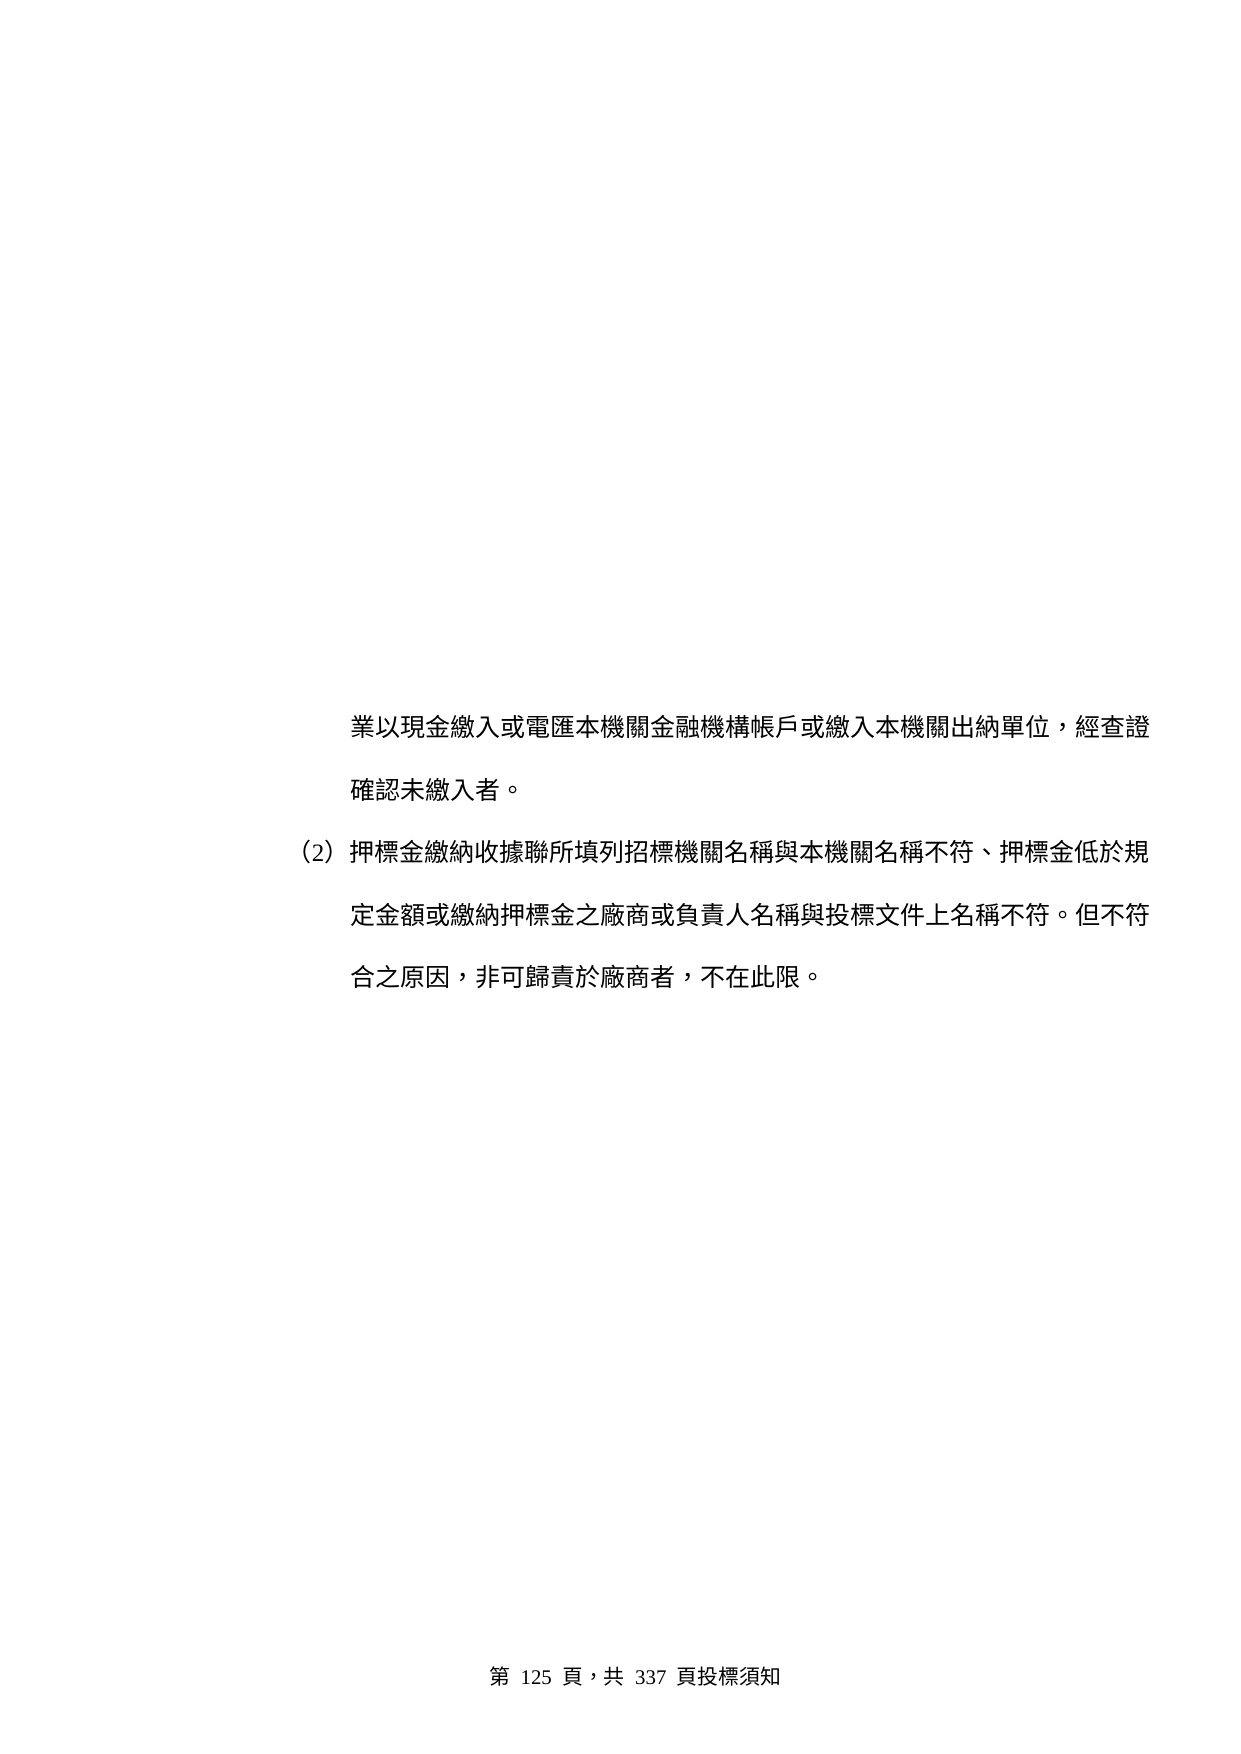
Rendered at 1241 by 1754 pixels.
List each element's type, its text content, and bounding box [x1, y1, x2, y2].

text 業以現金繳入或電匯本機關金融機構帳戶或繳入本機關出納單位，經查證確認未繳入者。 [287, 684, 1152, 809]
text （2）押標金繳納收據聯所填列招標機關名稱與本機關名稱不符、押標金低於規定金額或繳納押標金之廠商或負責人名稱與投標文件上名稱不符。但不符合之原因，非可歸責於廠商者，不在此限。 [287, 809, 1152, 997]
